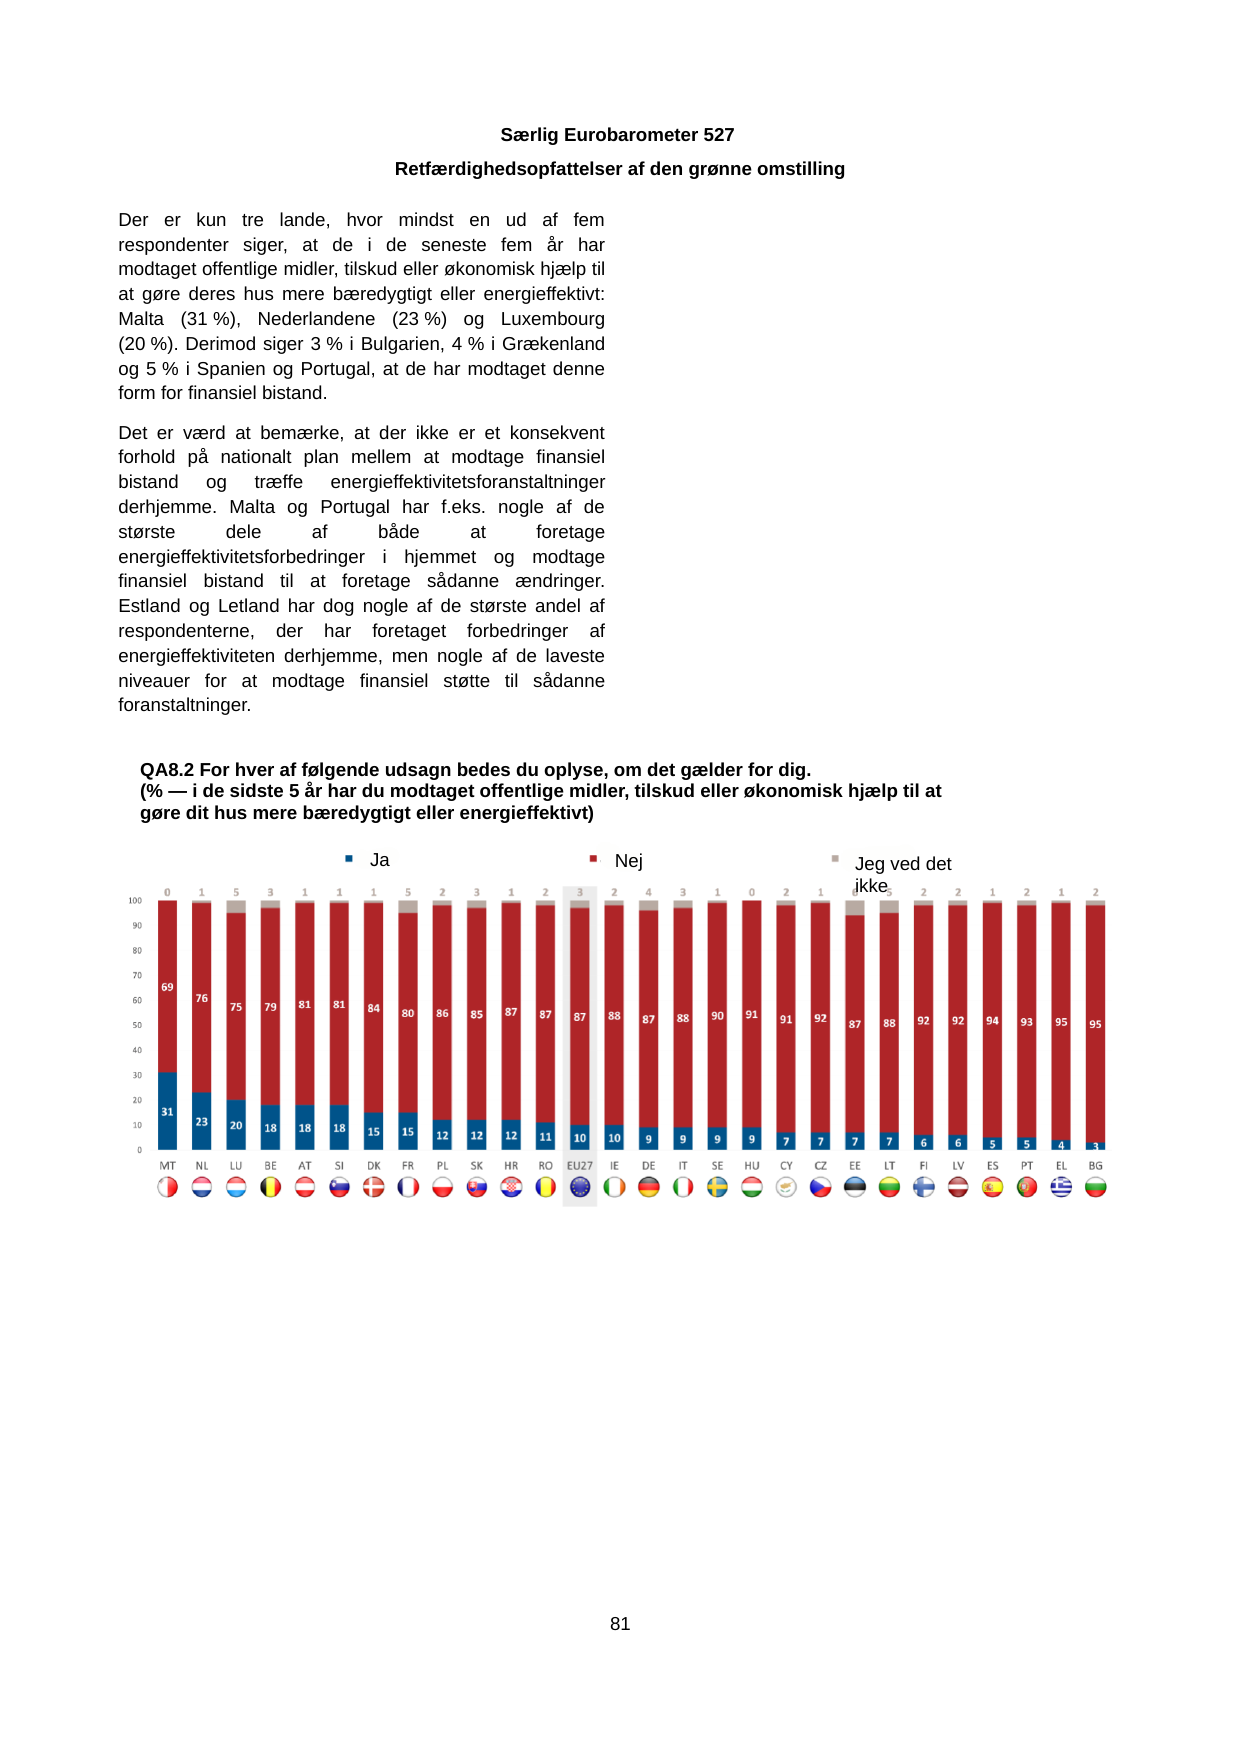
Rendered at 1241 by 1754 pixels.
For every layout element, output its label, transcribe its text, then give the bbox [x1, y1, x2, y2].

text Der er kun tre lande, hvor mindst en ud af fem respondenter siger, at de i de seneste fem år har modtaget offentlige midler, tilskud eller økonomisk hjælp til at gøre deres hus mere bæredygtigt eller energieffektivt: Malta (31 %), Nederlandene (23 %) og Luxembourg (20 %). Derimod siger 3 % i Bulgarien, 4 % i Grækenland og 5 % i Spanien og Portugal, at de har modtaget denne form for finansiel bistand. [118, 208, 605, 404]
picture [118, 842, 1112, 1214]
text Det er værd at bemærke, at der ikke er et konsekvent forhold på nationalt plan mellem at modtage finansiel bistand og træffe energieffektivitetsforanstaltninger derhjemme. Malta og Portugal har f.eks. nogle af de største dele af både at foretage energieffektivitetsforbedringer i hjemmet og modtage finansiel bistand til at foretage sådanne ændringer. Estland og Letland har dog nogle af de største andel af respondenterne, der har foretaget forbedringer af energieffektiviteten derhjemme, men nogle af de laveste niveauer for at modtage finansiel støtte til sådanne foranstaltninger. [118, 421, 605, 716]
